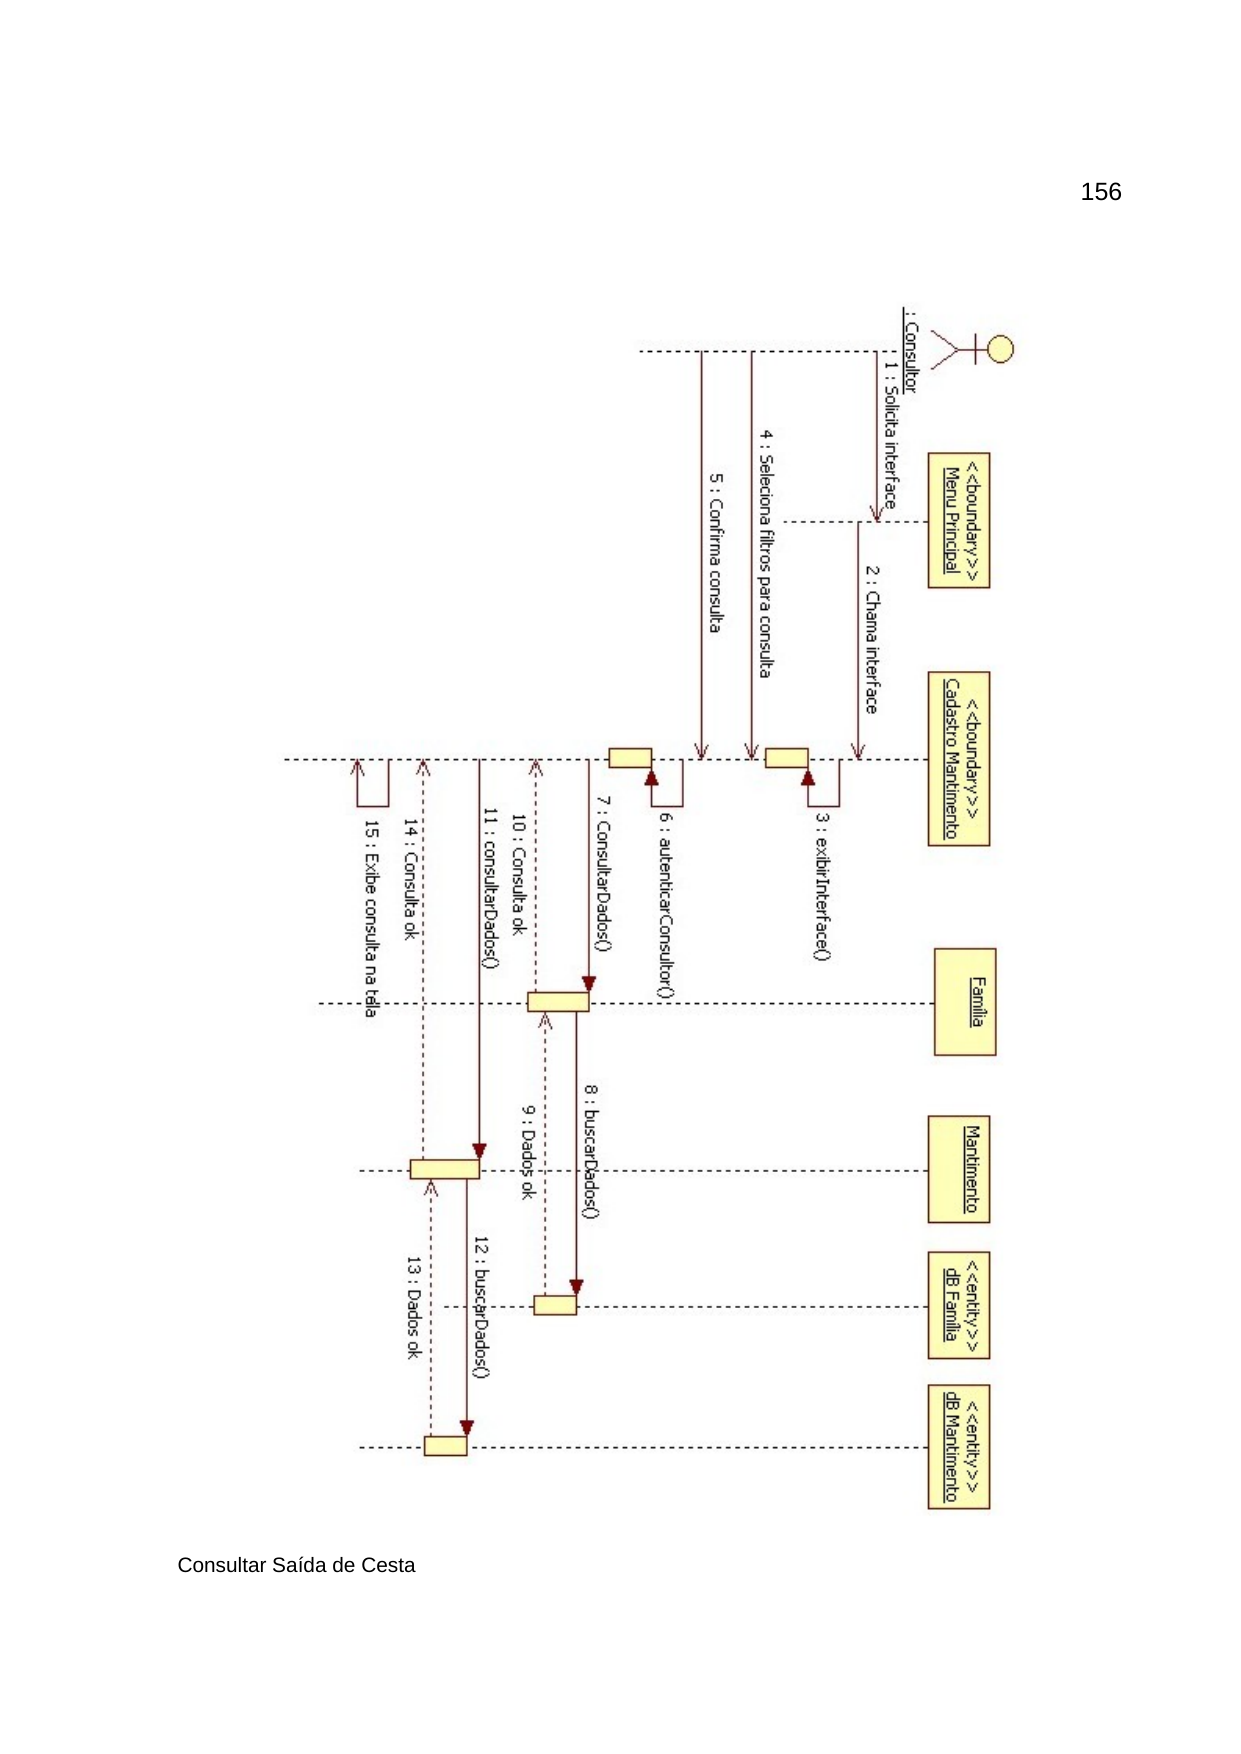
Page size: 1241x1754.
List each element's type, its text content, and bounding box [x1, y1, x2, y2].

text Consultar Saída de Cesta [177, 1541, 1122, 1577]
picture [252, 265, 1047, 1541]
